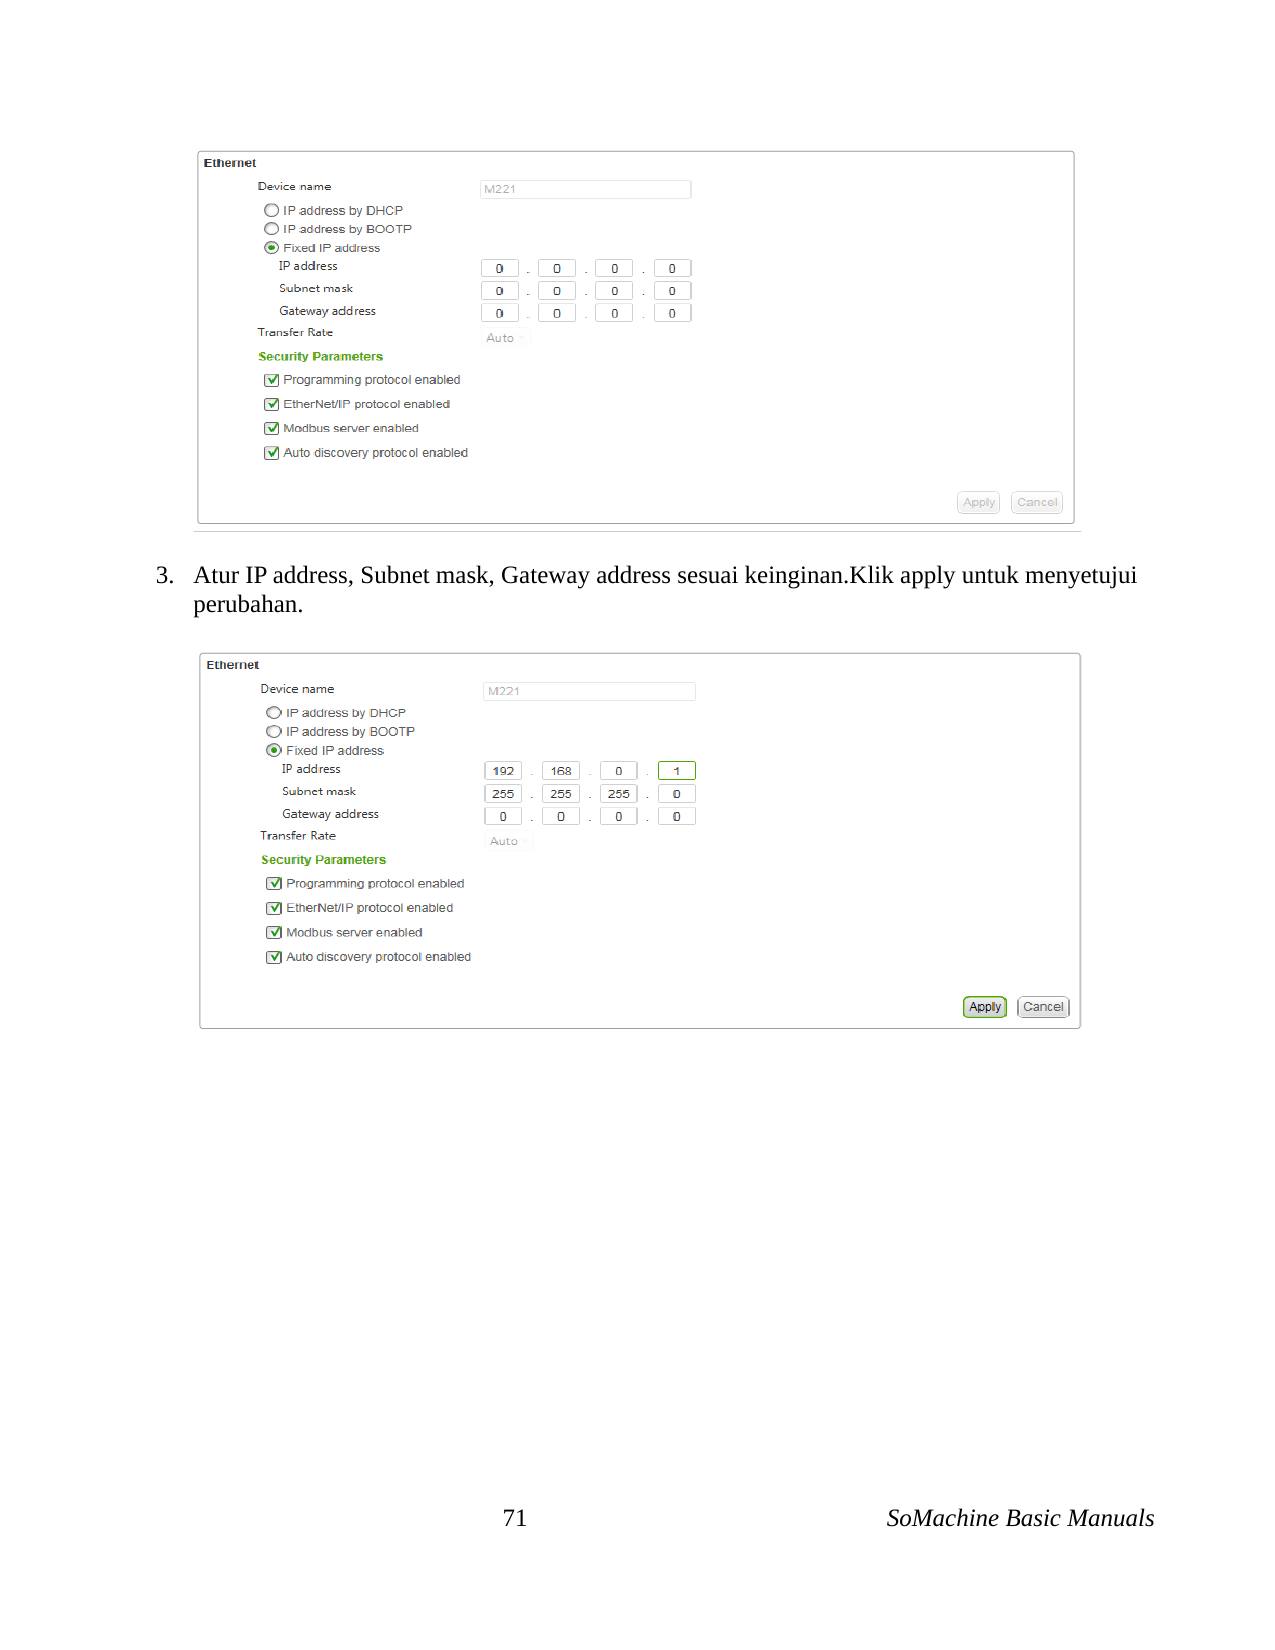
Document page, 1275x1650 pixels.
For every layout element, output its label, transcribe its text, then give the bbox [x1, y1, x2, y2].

list Atur IP address, Subnet mask, Gateway address sesuai keinginan.Klik apply untuk menyetujui perubahan. [156, 561, 1157, 618]
picture [193, 646, 1082, 1033]
picture [193, 146, 1082, 532]
